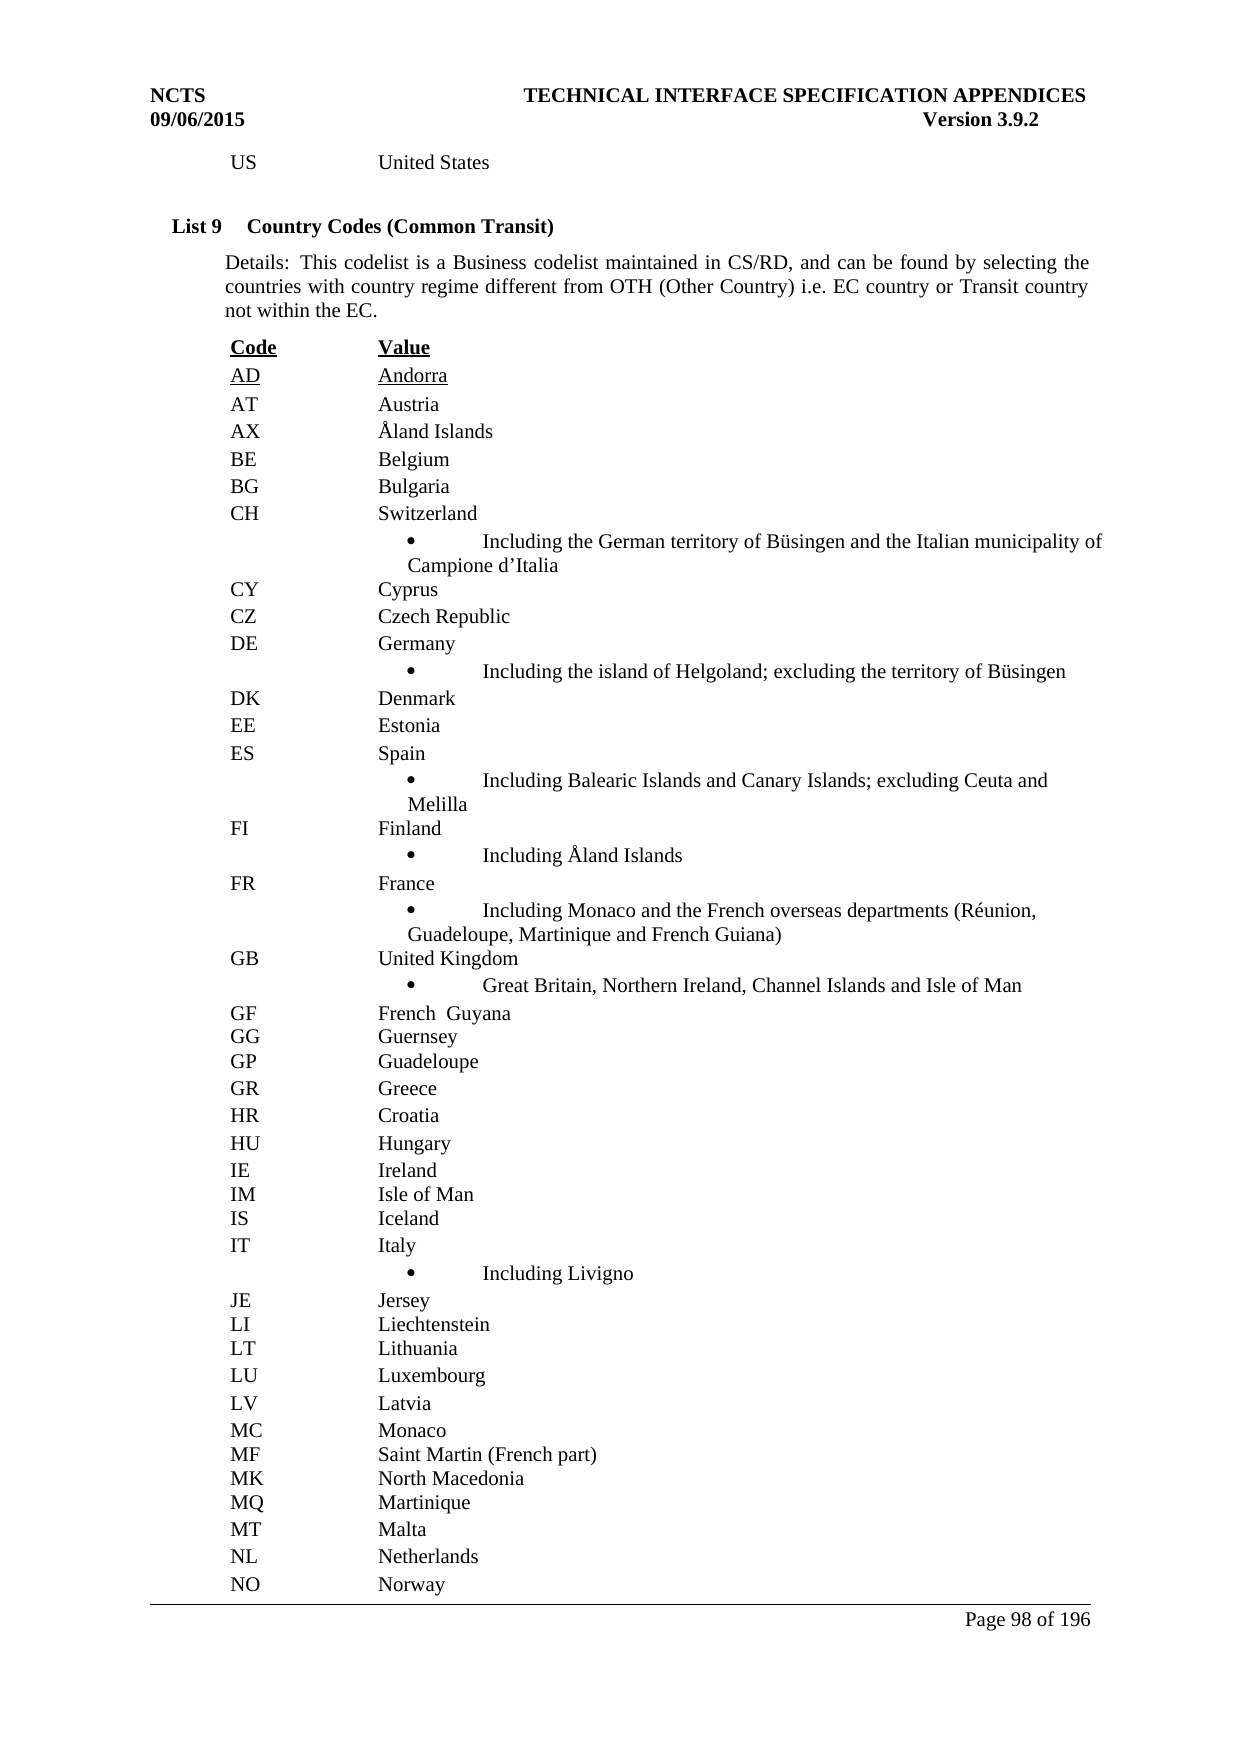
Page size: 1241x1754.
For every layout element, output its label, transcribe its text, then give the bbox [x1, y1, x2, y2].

table_cell DK [227, 686, 375, 713]
table_cell United States [375, 150, 1113, 177]
table_cell BG [227, 474, 375, 501]
table_cell CY [227, 577, 375, 604]
text Details: This codelist is a Business codelist maintained in CS/RD, and can be found by selecting the countries with country regime different from OTH (Other Country) i.e. EC country or Transit country not within the EC. [225, 250, 1091, 322]
table_cell US [227, 150, 375, 177]
table_cell [227, 659, 375, 686]
table_cell BE [227, 447, 375, 474]
table_cell CH [227, 501, 375, 528]
table_cell AX [227, 419, 375, 447]
table_cell MT [227, 1517, 375, 1544]
table_header Value [375, 335, 1113, 363]
table_cell GB [227, 946, 375, 973]
table_cell DE [227, 631, 375, 658]
table_cell AD [227, 363, 375, 392]
table_cell Great Britain, Northern Ireland, Channel Islands and Isle of Man [375, 973, 1113, 1000]
table_cell Italy [375, 1233, 1113, 1260]
table_cell Including Balearic Islands and Canary Islands; excluding Ceuta and Melilla [375, 768, 1113, 816]
table_cell United Kingdom [375, 946, 1113, 973]
table_cell Including Livigno [375, 1260, 1113, 1288]
table_cell NO [227, 1572, 375, 1599]
table_cell [227, 843, 375, 870]
table_cell LV [227, 1390, 375, 1418]
table_cell HR [227, 1103, 375, 1130]
table_cell LT [227, 1336, 375, 1363]
table_cell IT [227, 1233, 375, 1260]
table_cell Guadeloupe [375, 1049, 1113, 1076]
table_cell Germany [375, 631, 1113, 658]
table_cell Martinique [375, 1490, 1113, 1517]
table_cell [227, 1260, 375, 1288]
table_cell Including Åland Islands [375, 843, 1113, 870]
table_cell Lithuania [375, 1336, 1113, 1363]
table_cell Malta [375, 1517, 1113, 1544]
table_header Code [227, 335, 375, 363]
table_cell CZ [227, 604, 375, 631]
table_cell MQ [227, 1490, 375, 1517]
table_cell Belgium [375, 447, 1113, 474]
table_cell Austria [375, 392, 1113, 419]
table_cell France [375, 870, 1113, 898]
table_cell Spain [375, 740, 1113, 768]
table_cell Latvia [375, 1390, 1113, 1418]
table_cell [227, 529, 375, 577]
table_cell MC MF MK [227, 1418, 375, 1490]
table_cell [227, 898, 375, 946]
table_cell Cyprus [375, 577, 1113, 604]
table_cell Ireland Isle of Man [375, 1158, 1113, 1206]
table_cell LU [227, 1363, 375, 1390]
table_cell AT [227, 392, 375, 419]
table_cell Luxembourg [375, 1363, 1113, 1390]
table_cell Croatia [375, 1103, 1113, 1130]
table_cell Denmark [375, 686, 1113, 713]
table_cell HU [227, 1130, 375, 1158]
table_cell Monaco Saint Martin (French part) North Macedonia [375, 1418, 1113, 1490]
table_cell Czech Republic [375, 604, 1113, 631]
table_cell Including Monaco and the French overseas departments (Réunion, Guadeloupe, Martinique and French Guiana) [375, 898, 1113, 946]
table_cell [227, 973, 375, 1000]
table_cell French Guyana Guernsey [375, 1000, 1113, 1048]
table_cell NL [227, 1545, 375, 1572]
table_cell GF GG [227, 1000, 375, 1048]
table_cell Norway [375, 1572, 1113, 1599]
table_cell Jersey Liechtenstein [375, 1288, 1113, 1336]
table_cell IE IM [227, 1158, 375, 1206]
table_cell Hungary [375, 1130, 1113, 1158]
table_cell FI [227, 816, 375, 843]
table_cell Bulgaria [375, 474, 1113, 501]
table_cell Including the island of Helgoland; excluding the territory of Büsingen [375, 659, 1113, 686]
table_cell Iceland [375, 1206, 1113, 1233]
table_cell JE LI [227, 1288, 375, 1336]
table_cell Greece [375, 1076, 1113, 1103]
table_cell Andorra [375, 363, 1113, 392]
table_cell GP [227, 1049, 375, 1076]
table_cell Switzerland [375, 501, 1113, 528]
table_cell FR [227, 870, 375, 898]
table_cell GR [227, 1076, 375, 1103]
table_cell [227, 768, 375, 816]
table_cell Finland [375, 816, 1113, 843]
table_cell Estonia [375, 713, 1113, 740]
table_cell Netherlands [375, 1545, 1113, 1572]
table_cell EE [227, 713, 375, 740]
subtitle List 9 Country Codes (Common Transit) [172, 214, 1091, 238]
table_cell IS [227, 1206, 375, 1233]
table_cell Including the German territory of Büsingen and the Italian municipality of Campione d’Italia [375, 529, 1113, 577]
table_cell ES [227, 740, 375, 768]
table_cell Åland Islands [375, 419, 1113, 447]
